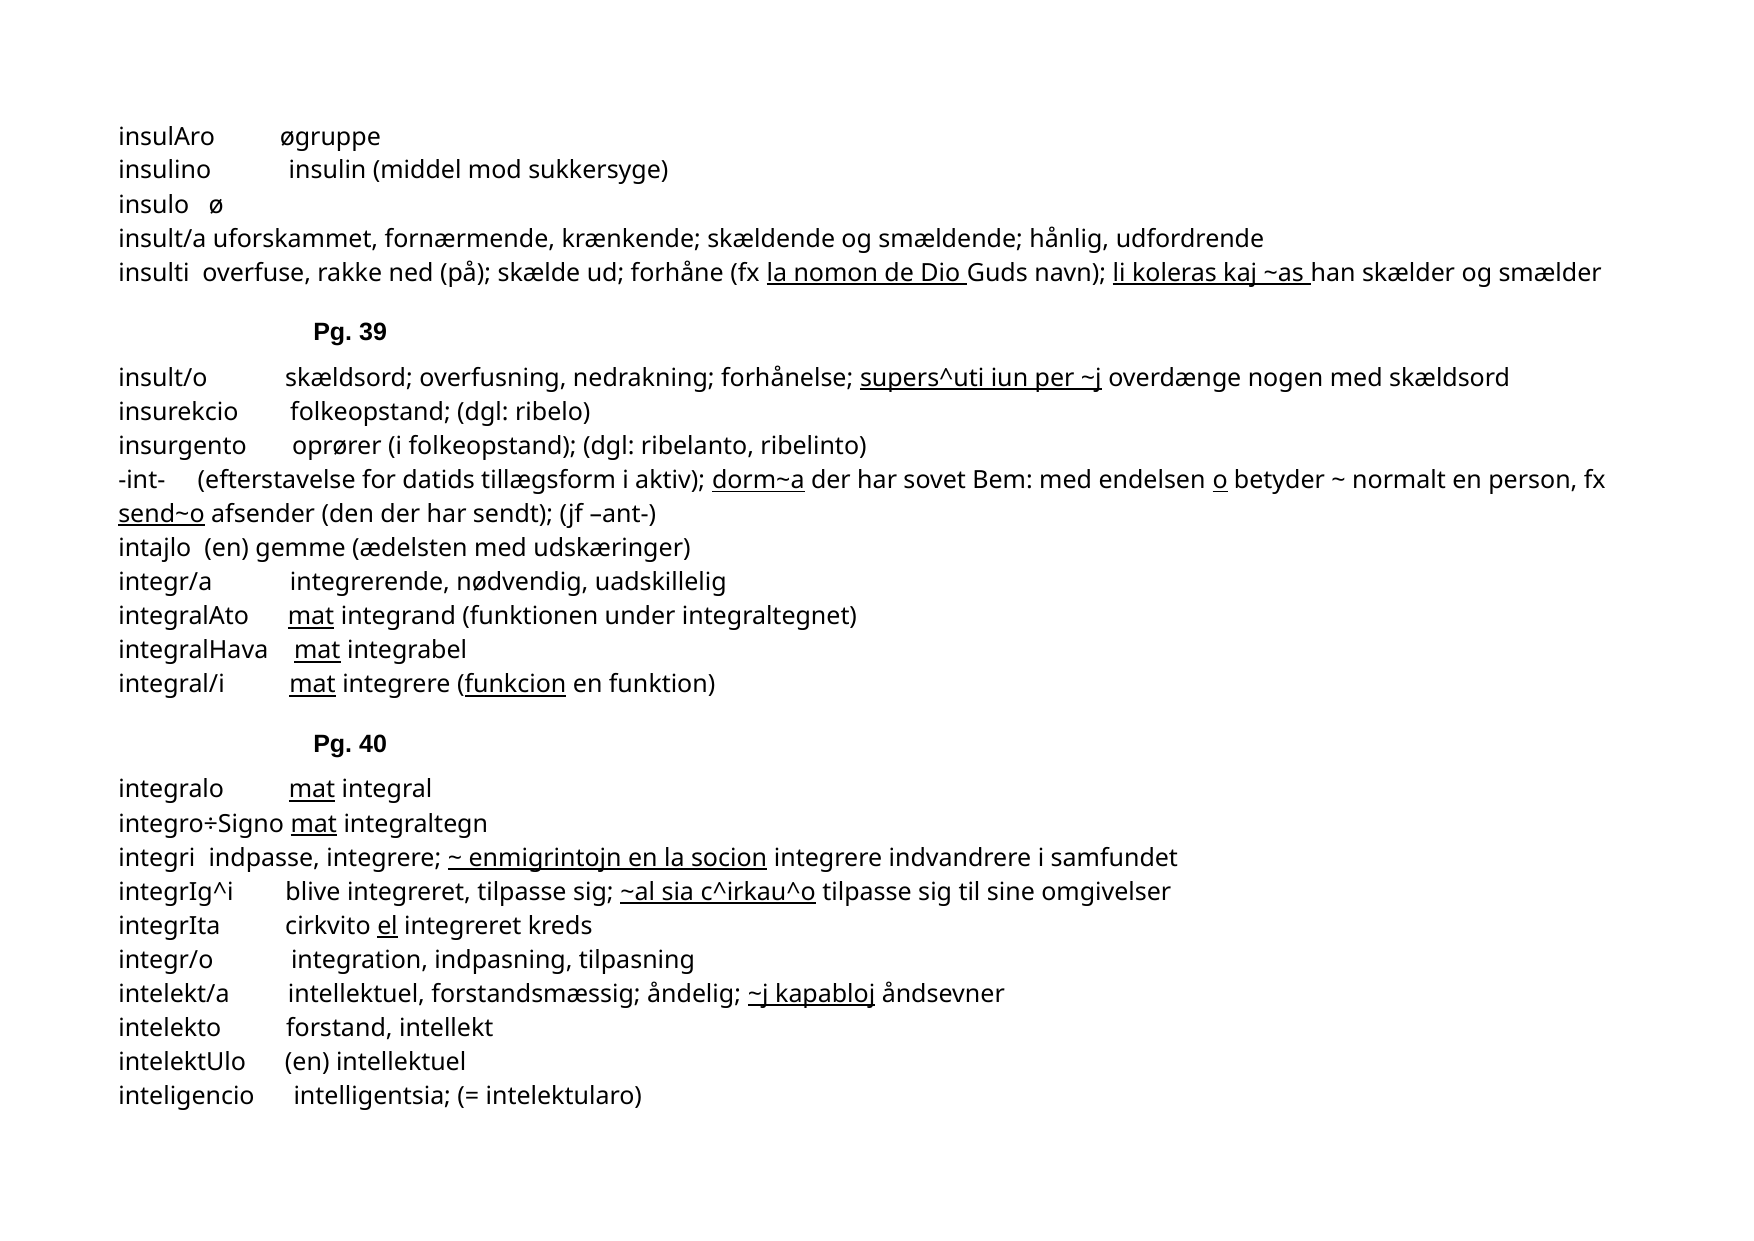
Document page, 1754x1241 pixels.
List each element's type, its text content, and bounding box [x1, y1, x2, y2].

text inteligencio intelligentsia; (= intelektularo) [118, 1078, 1636, 1112]
text intelekt/a intellektuel, forstandsmæssig; åndelig; ~j kapabloj åndsevner [118, 976, 1636, 1009]
text insulti overfuse, rakke ned (på); skælde ud; forhåne (fx la nomon de Dio Guds navn); li koleras kaj ~as han skælder og smælder [118, 254, 1636, 288]
text integro÷Signo mat integraltegn [118, 805, 1636, 839]
text integralHava mat integrabel [118, 632, 1636, 666]
text insulino insulin (middel mod sukkersyge) [118, 152, 1636, 186]
text integralAto mat integrand (funktionen under integraltegnet) [118, 598, 1636, 632]
text intelektUlo (en) intellektuel [118, 1044, 1636, 1078]
text -int- (efterstavelse for datids tillægsform i aktiv); dorm~a der har sovet Bem: med endelsen o betyder ~ normalt en person, fx send~o afsender (den der har sendt); (jf –ant-) [118, 462, 1636, 530]
text integr/o integration, indpasning, tilpasning [118, 941, 1636, 976]
subtitle Pg. 40 [118, 725, 1636, 759]
text insult/a uforskammet, fornærmende, krænkende; skældende og smældende; hånlig, udfordrende [118, 220, 1636, 254]
text insult/o skældsord; overfusning, nedrakning; forhånelse; supers^uti iun per ~j overdænge nogen med skældsord [118, 359, 1636, 393]
text integrIg^i blive integreret, tilpasse sig; ~al sia c^irkau^o tilpasse sig til sine omgivelser [118, 873, 1636, 907]
text insulo ø [118, 186, 1636, 220]
text integri indpasse, integrere; ~ enmigrintojn en la socion integrere indvandrere i samfundet [118, 839, 1636, 873]
text integrIta cirkvito el integreret kreds [118, 907, 1636, 941]
text integr/a integrerende, nødvendig, uadskillelig [118, 564, 1636, 598]
text integralo mat integral [118, 771, 1636, 805]
text integral/i mat integrere (funkcion en funktion) [118, 666, 1636, 700]
text insulAro øgruppe [118, 118, 1636, 152]
text intajlo (en) gemme (ædelsten med udskæringer) [118, 530, 1636, 564]
text intelekto forstand, intellekt [118, 1009, 1636, 1044]
subtitle Pg. 39 [118, 313, 1636, 347]
text insurekcio folkeopstand; (dgl: ribelo) [118, 393, 1636, 428]
text insurgento oprører (i folkeopstand); (dgl: ribelanto, ribelinto) [118, 428, 1636, 462]
